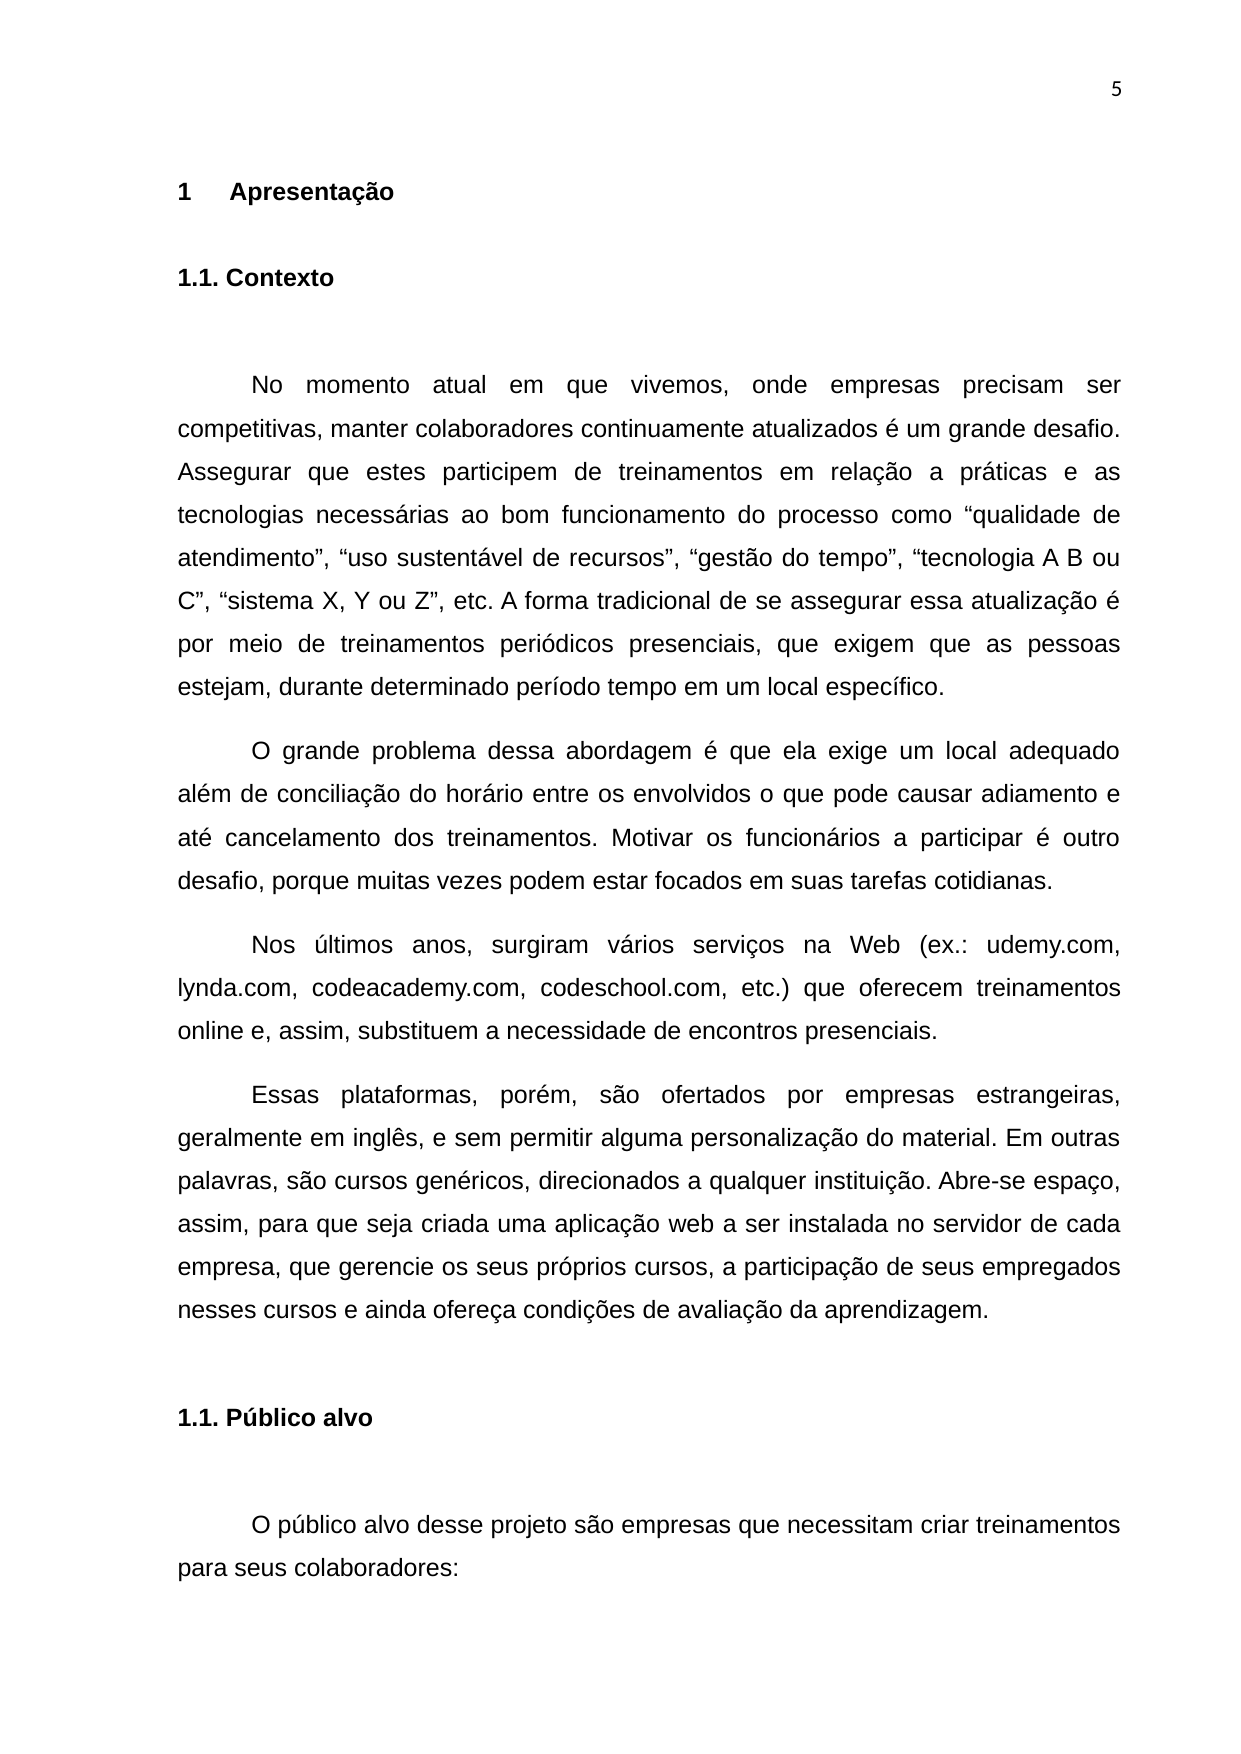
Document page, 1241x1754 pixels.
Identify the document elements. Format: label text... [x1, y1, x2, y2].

text O público alvo desse projeto são empresas que necessitam criar treinamentos para seus colaboradores: [177, 1510, 1122, 1582]
subtitle 1.1. Público alvo [177, 1403, 1122, 1431]
text Essas plataformas, porém, são ofertados por empresas estrangeiras, geralmente em inglês, e sem permitir alguma personalização do material. Em outras palavras, são cursos genéricos, direcionados a qualquer instituição. Abre-se espaço, assim, para que seja criada uma aplicação web a ser instalada no servidor de cada empresa, que gerencie os seus próprios cursos, a participação de seus empregados nesses cursos e ainda ofereça condições de avaliação da aprendizagem. [177, 1080, 1122, 1324]
subtitle Apresentação [177, 177, 1122, 206]
subtitle 1.1. Contexto [177, 263, 1122, 292]
text Nos últimos anos, surgiram vários serviços na Web (ex.: udemy.com, lynda.com, codeacademy.com, codeschool.com, etc.) que oferecem treinamentos online e, assim, substituem a necessidade de encontros presenciais. [177, 930, 1122, 1045]
text No momento atual em que vivemos, onde empresas precisam ser competitivas, manter colaboradores continuamente atualizados é um grande desafio. Assegurar que estes participem de treinamentos em relação a práticas e as tecnologias necessárias ao bom funcionamento do processo como “qualidade de atendimento”, “uso sustentável de recursos”, “gestão do tempo”, “tecnologia A B ou C”, “sistema X, Y ou Z”, etc. A forma tradicional de se assegurar essa atualização é por meio de treinamentos periódicos presenciais, que exigem que as pessoas estejam, durante determinado período tempo em um local específico. [177, 371, 1122, 701]
text O grande problema dessa abordagem é que ela exige um local adequado além de conciliação do horário entre os envolvidos o que pode causar adiamento e até cancelamento dos treinamentos. Motivar os funcionários a participar é outro desafio, porque muitas vezes podem estar focados em suas tarefas cotidianas. [177, 736, 1122, 894]
